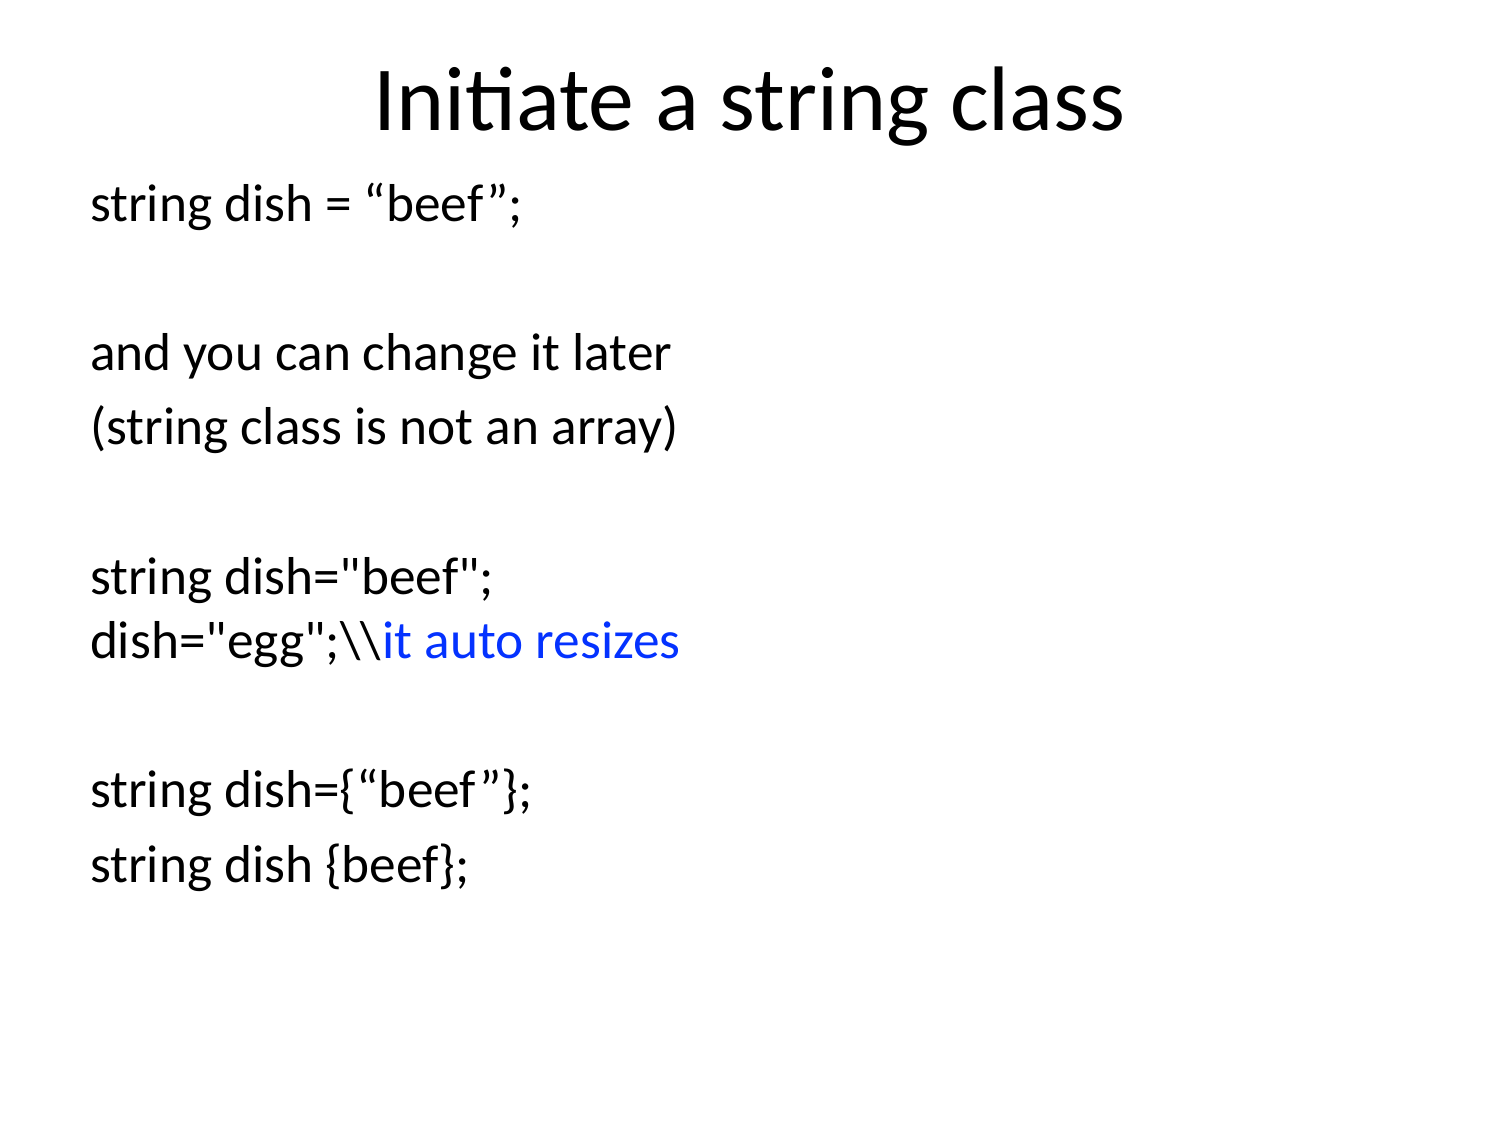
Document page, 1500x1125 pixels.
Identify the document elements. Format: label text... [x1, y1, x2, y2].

title Initiate a string class [75, 0, 1425, 160]
list string dish = “beef”; and you can change it later (string class is not an array) string dish="beef"; dish="egg";\\it auto resizes string dish={“beef”}; string dish {beef}; [75, 160, 1425, 903]
